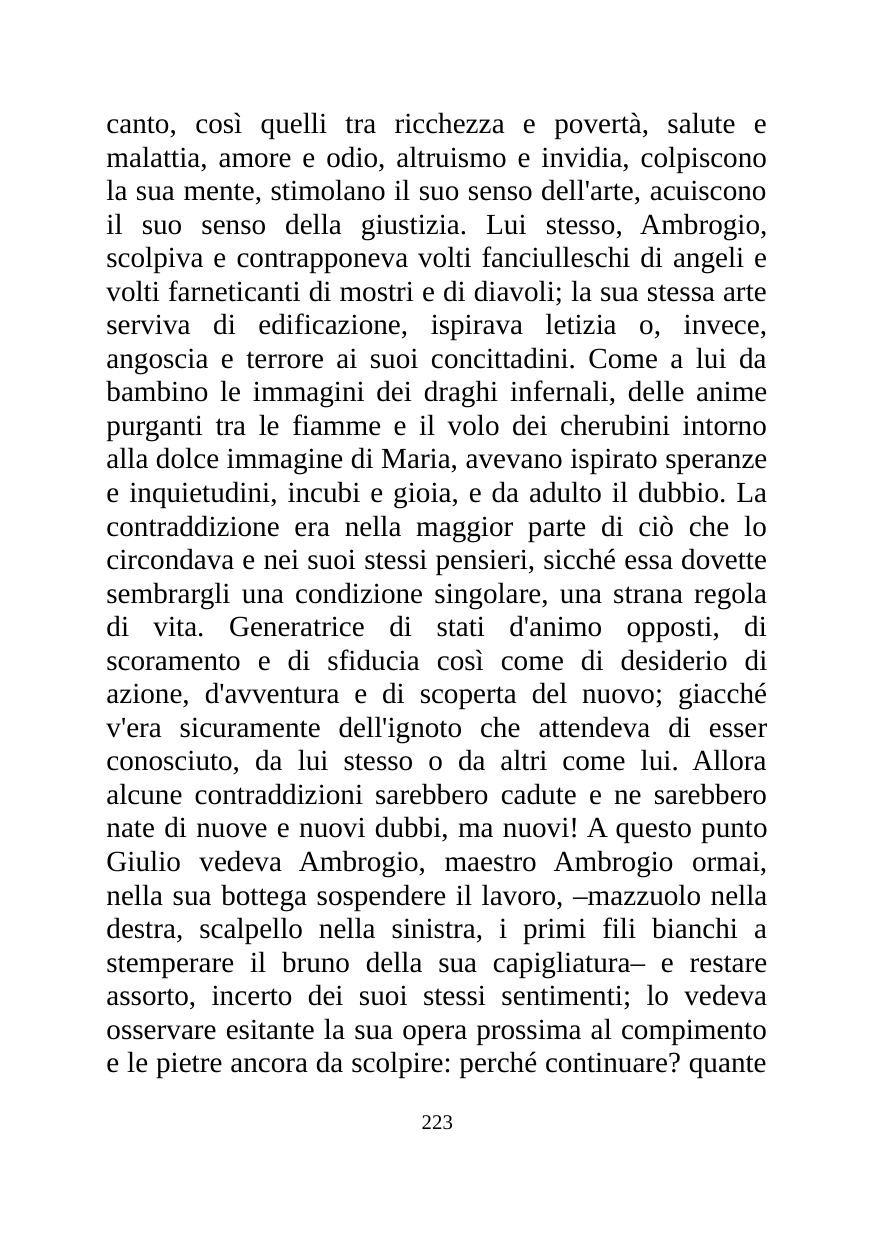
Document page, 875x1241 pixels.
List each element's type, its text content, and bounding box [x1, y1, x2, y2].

text canto, così quelli tra ricchezza e povertà, salute e malattia, amore e odio, altruismo e invidia, colpiscono la sua mente, stimolano il suo senso dell'arte, acuiscono il suo senso della giustizia. Lui stesso, Ambrogio, scolpiva e contrapponeva volti fanciulleschi di angeli e volti farneticanti di mostri e di diavoli; la sua stessa arte serviva di edificazione, ispirava letizia o, invece, angoscia e terrore ai suoi concittadini. Come a lui da bambino le immagini dei draghi infernali, delle anime purganti tra le fiamme e il volo dei cherubini intorno alla dolce immagine di Maria, avevano ispirato speranze e inquietudini, incubi e gioia, e da adulto il dubbio. La contraddizione era nella maggior parte di ciò che lo circondava e nei suoi stessi pensieri, sicché essa dovette sembrargli una condizione singolare, una strana regola di vita. Generatrice di stati d'animo opposti, di scoramento e di sfiducia così come di desiderio di azione, d'avventura e di scoperta del nuovo; giacché v'era sicuramente dell'ignoto che attendeva di esser conosciuto, da lui stesso o da altri come lui. Allora alcune contraddizioni sarebbero cadute e ne sarebbero nate di nuove e nuovi dubbi, ma nuovi! A questo punto Giulio vedeva Ambrogio, maestro Ambrogio ormai, nella sua bottega sospendere il lavoro, –mazzuolo nella destra, scalpello nella sinistra, i primi fili bianchi a stemperare il bruno della sua capigliatura– e restare assorto, incerto dei suoi stessi sentimenti; lo vedeva osservare esitante la sua opera prossima al compimento e le pietre ancora da scolpire: perché continuare? quante [106, 106, 768, 1079]
